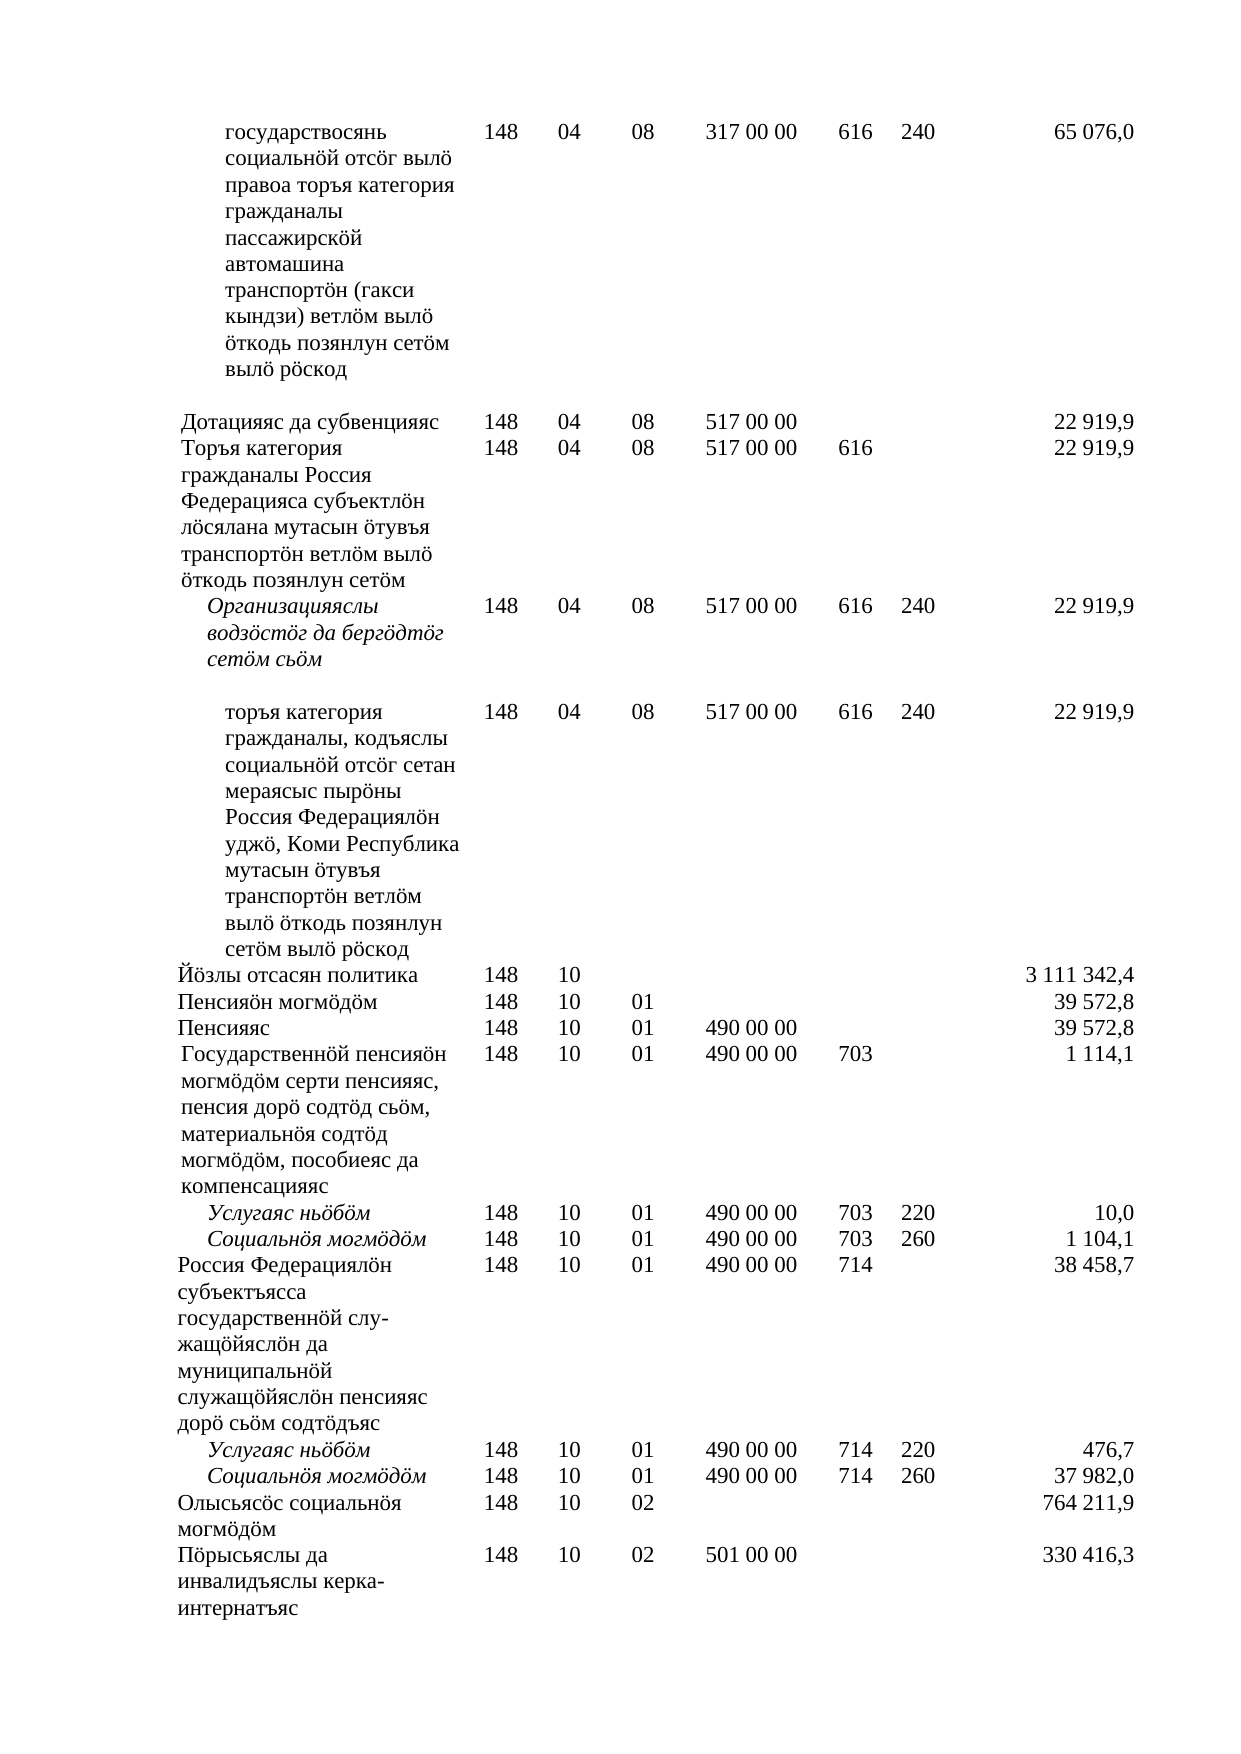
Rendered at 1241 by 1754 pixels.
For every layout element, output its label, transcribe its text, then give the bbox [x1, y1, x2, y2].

table_cell 10 [549, 1225, 623, 1251]
table_cell 148 [475, 1225, 549, 1251]
table_cell Социальнöя могмöдöм [168, 1462, 475, 1488]
table_cell 714 [829, 1436, 892, 1462]
table_cell 764 211,9 [966, 1489, 1143, 1541]
table_cell 616 [829, 434, 892, 592]
table_cell 490 00 00 [696, 1462, 829, 1488]
table_cell 517 00 00 [696, 408, 829, 434]
table_cell 04 [549, 698, 623, 961]
table_cell [892, 1014, 966, 1041]
table_cell 01 [623, 1436, 696, 1462]
table_cell Услугаяс ньöбöм [168, 1436, 475, 1462]
table_cell 490 00 00 [696, 1014, 829, 1041]
table_cell [829, 1541, 892, 1620]
table_cell 01 [623, 1199, 696, 1225]
table_cell 10 [549, 1251, 623, 1436]
table_cell 714 [829, 1251, 892, 1436]
table_cell Россия Федерациялöн субъектъясса государственнöй слу­жащöйяслöн да муниципальнöй служащöйяслöн пен­сияяс дорö сьöм сод­тöдъяс [168, 1251, 475, 1436]
table_cell 148 [475, 1541, 549, 1620]
table_cell 10,0 [966, 1199, 1143, 1225]
table_cell 240 [892, 698, 966, 961]
table_cell [892, 408, 966, 434]
table_cell 490 00 00 [696, 1251, 829, 1436]
table_cell 10 [549, 1199, 623, 1225]
table_cell 08 [623, 118, 696, 408]
table_cell Государственнöй пенсияöн могмöдöм серти пенсияяс, пенсия дорö содтöд сьöм, материальнöя содтöд могмöдöм, пособиеяс да компенсацияяс [168, 1041, 475, 1199]
table_cell [892, 1041, 966, 1199]
table_cell 04 [549, 118, 623, 408]
table_cell 08 [623, 408, 696, 434]
table_cell [829, 988, 892, 1014]
table_cell 148 [475, 1014, 549, 1041]
table_cell Услугаяс ньöбöм [168, 1199, 475, 1225]
table_cell 08 [623, 593, 696, 698]
table_cell 08 [623, 698, 696, 961]
table_cell 39 572,8 [966, 1014, 1143, 1041]
table_cell 10 [549, 1489, 623, 1541]
table_cell [696, 961, 829, 988]
table_cell 22 919,9 [966, 434, 1143, 592]
table_cell 01 [623, 988, 696, 1014]
table_cell 3 111 342,4 [966, 961, 1143, 988]
table_cell 490 00 00 [696, 1436, 829, 1462]
table_cell 148 [475, 593, 549, 698]
table_cell 22 919,9 [966, 698, 1143, 961]
table_cell 148 [475, 698, 549, 961]
table_cell 616 [829, 593, 892, 698]
table_cell 148 [475, 118, 549, 408]
table_cell государствосянь социальнöй отсöг вылö правоа торъя категория гражданалы пассажирскöй автомашина транспортöн (гакси кындзи) ветлöм вылö öткодь позянлун сетöм вылö рöскод [168, 118, 475, 408]
table_cell Пенсияяс [168, 1014, 475, 1041]
table_cell Торъя категория гражданалы Россия Федерацияса субъектлöн лöсялана мутасын öтувъя транспортöн ветлöм вылö öткодь позянлун сетöм [168, 434, 475, 592]
table_cell 10 [549, 988, 623, 1014]
table_cell 703 [829, 1199, 892, 1225]
table_cell [696, 988, 829, 1014]
table_cell [892, 1251, 966, 1436]
table_cell 148 [475, 1199, 549, 1225]
table_cell 01 [623, 1014, 696, 1041]
table_cell 260 [892, 1225, 966, 1251]
table_cell 10 [549, 1014, 623, 1041]
table_cell 10 [549, 1541, 623, 1620]
table_cell 04 [549, 593, 623, 698]
table_cell 240 [892, 593, 966, 698]
table_cell 490 00 00 [696, 1199, 829, 1225]
table_cell Олысьясöс социальнöя могмöдöм [168, 1489, 475, 1541]
table_cell 10 [549, 1436, 623, 1462]
table_cell 240 [892, 118, 966, 408]
table_cell 714 [829, 1462, 892, 1488]
table_cell 517 00 00 [696, 593, 829, 698]
table_cell [696, 1489, 829, 1541]
table_cell 220 [892, 1436, 966, 1462]
table_cell 703 [829, 1225, 892, 1251]
table_cell Пöрысьяслы да инвалидъяслы керка-интернатъяс [168, 1541, 475, 1620]
table_cell 148 [475, 1436, 549, 1462]
table_cell 08 [623, 434, 696, 592]
table_cell [892, 1489, 966, 1541]
table_cell [892, 961, 966, 988]
table_cell 01 [623, 1225, 696, 1251]
table_cell 1 114,1 [966, 1041, 1143, 1199]
table_cell [892, 1541, 966, 1620]
table_cell 01 [623, 1041, 696, 1199]
table_cell 04 [549, 434, 623, 592]
table_cell 517 00 00 [696, 434, 829, 592]
table_cell 148 [475, 1251, 549, 1436]
table_cell 22 919,9 [966, 593, 1143, 698]
table_cell 148 [475, 961, 549, 988]
table_cell 02 [623, 1541, 696, 1620]
table_cell [623, 961, 696, 988]
table_cell торъя категория гражданалы, кодъяслы социальнöй отсöг сетан мераясыс пырöны Россия Федерациялöн уджö, Коми Республика мутасын öтувъя транспортöн ветлöм вылö öткодь позянлун сетöм вылö рöскод [168, 698, 475, 961]
table_cell 10 [549, 961, 623, 988]
table_cell 148 [475, 434, 549, 592]
table_cell 148 [475, 988, 549, 1014]
table_cell 01 [623, 1251, 696, 1436]
table_cell 260 [892, 1462, 966, 1488]
table_cell 317 00 00 [696, 118, 829, 408]
table_cell 476,7 [966, 1436, 1143, 1462]
table_cell 01 [623, 1462, 696, 1488]
table_cell Социальнöя могмöдöм [168, 1225, 475, 1251]
table_cell [829, 961, 892, 988]
table_cell [829, 1014, 892, 1041]
table_cell [829, 408, 892, 434]
table_cell 517 00 00 [696, 698, 829, 961]
table_cell 616 [829, 698, 892, 961]
table_cell 04 [549, 408, 623, 434]
table_cell Организацияяслы водзöстöг да бергöдтöг сетöм сьöм [168, 593, 475, 698]
table_cell 65 076,0 [966, 118, 1143, 408]
table_cell 10 [549, 1041, 623, 1199]
table_cell Дотацияяс да субвенцияяс [168, 408, 475, 434]
table_cell 39 572,8 [966, 988, 1143, 1014]
table_cell 330 416,3 [966, 1541, 1143, 1620]
table_cell 220 [892, 1199, 966, 1225]
table_cell Йöзлы отсасян политика [168, 961, 475, 988]
table_cell 148 [475, 1462, 549, 1488]
table_cell 22 919,9 [966, 408, 1143, 434]
table_cell 148 [475, 408, 549, 434]
table_cell [829, 1489, 892, 1541]
table_cell [892, 434, 966, 592]
table_cell 148 [475, 1041, 549, 1199]
table_cell 490 00 00 [696, 1041, 829, 1199]
table_cell 1 104,1 [966, 1225, 1143, 1251]
table_cell 10 [549, 1462, 623, 1488]
table_cell 37 982,0 [966, 1462, 1143, 1488]
table_cell [892, 988, 966, 1014]
table_cell 148 [475, 1489, 549, 1541]
table_cell 703 [829, 1041, 892, 1199]
table_cell 501 00 00 [696, 1541, 829, 1620]
table_cell 616 [829, 118, 892, 408]
table_cell 490 00 00 [696, 1225, 829, 1251]
table_cell Пенсияöн могмöдöм [168, 988, 475, 1014]
table_cell 38 458,7 [966, 1251, 1143, 1436]
table_cell 02 [623, 1489, 696, 1541]
